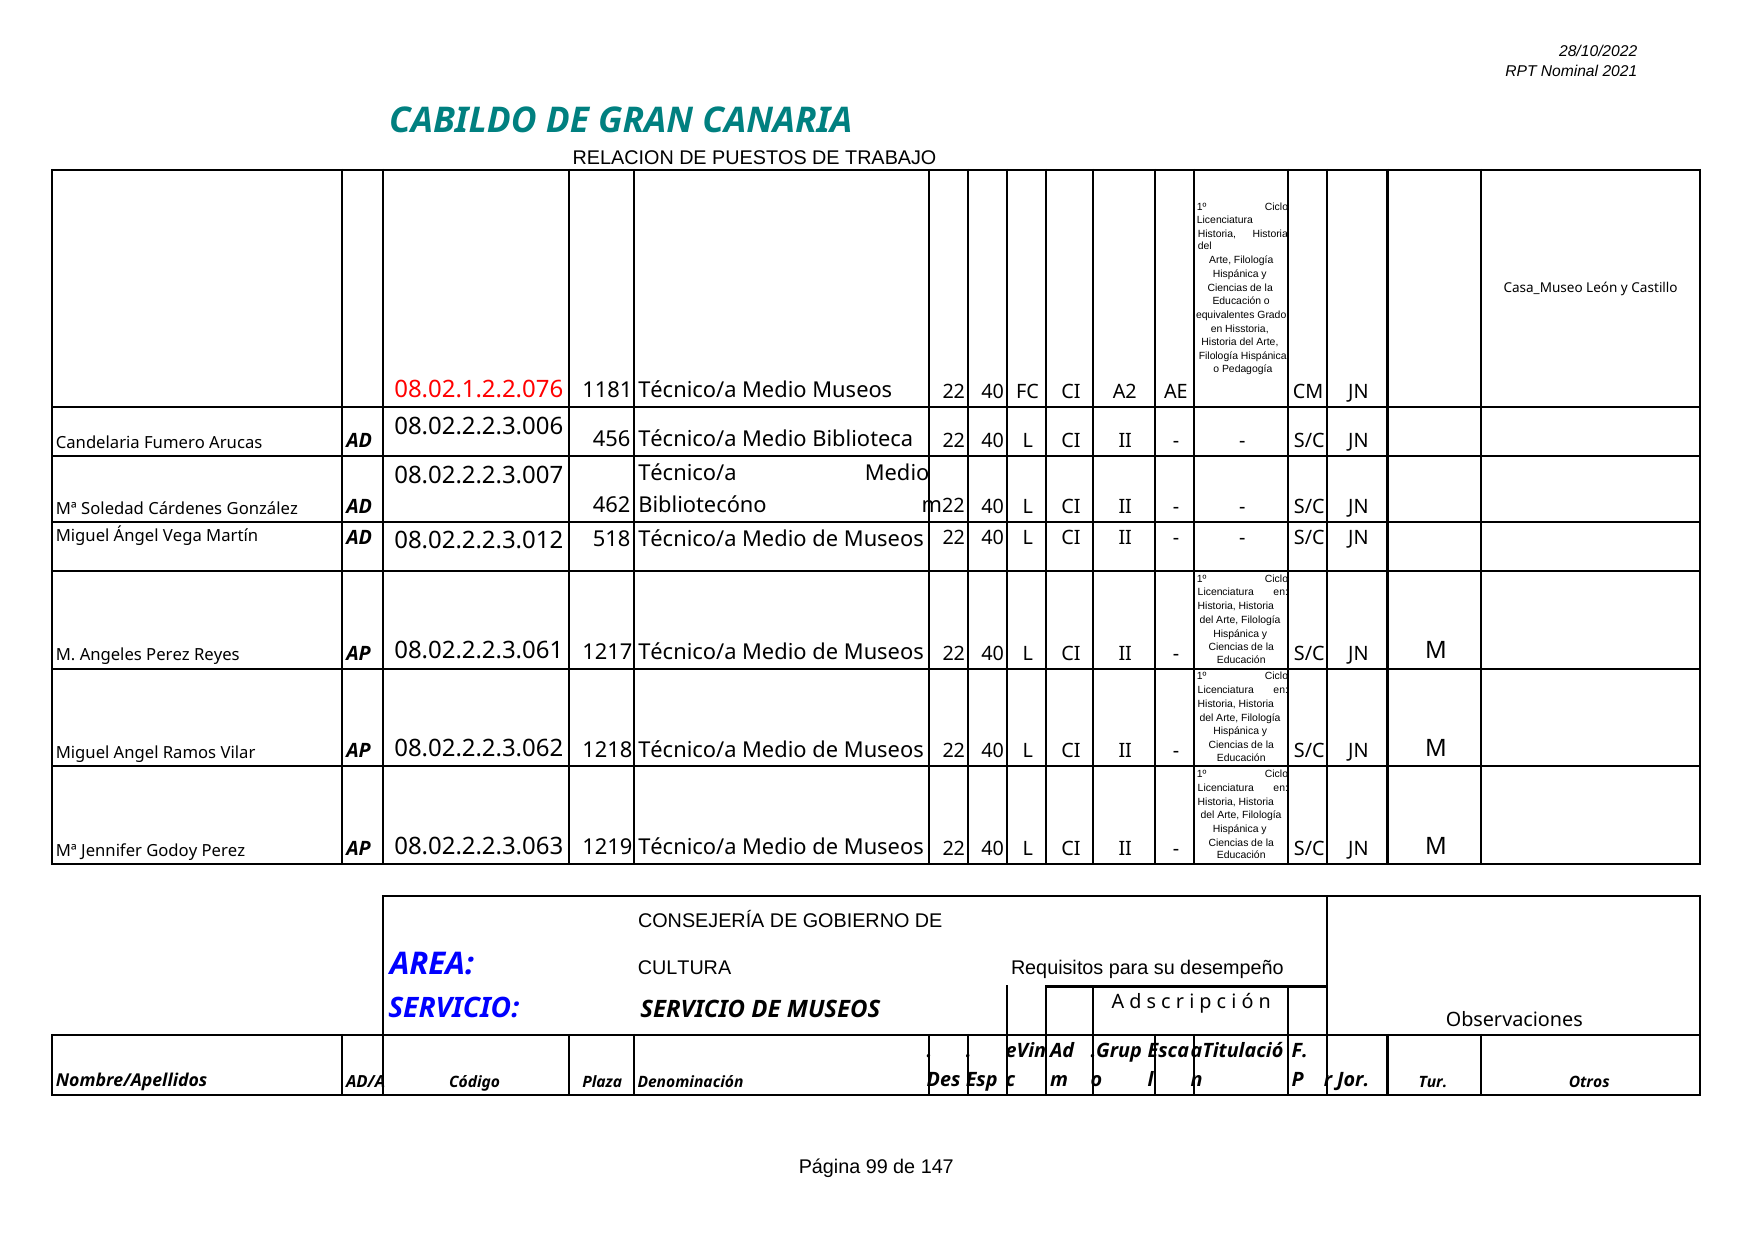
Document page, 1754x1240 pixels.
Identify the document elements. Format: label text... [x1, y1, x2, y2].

table_cell CI [1047, 670, 1092, 765]
table_cell II [1094, 523, 1154, 570]
table_cell CM [1289, 171, 1326, 406]
table_cell Miguel Ángel Vega Martín [53, 523, 341, 570]
table_cell [1482, 408, 1699, 455]
table_cell Código [384, 1036, 568, 1094]
table_cell - [1156, 523, 1193, 570]
table_cell II [1094, 408, 1154, 455]
table_cell . Des [930, 1036, 967, 1094]
table_cell 40 [969, 572, 1006, 667]
table_cell - [1156, 767, 1193, 863]
table_cell 1º Ciclo Licenciatura en: Historia, Historia del Arte, Filología Hispánica y Ciencias de la Educación [1195, 572, 1287, 667]
table_cell SERVICIO: SERVICIO DE MUSEOS [384, 985, 1006, 1034]
table_cell 22 [930, 171, 967, 406]
table_cell - [1156, 572, 1193, 667]
table_cell .Grupo [1094, 1036, 1154, 1094]
table_cell . Esp [969, 1036, 1006, 1094]
table_cell L [1008, 767, 1045, 863]
table_cell 08.02.2.2.3.007 [384, 457, 568, 521]
table_cell [1482, 767, 1699, 863]
table_cell 462 [570, 457, 633, 521]
table_header CONSEJERÍA DE GOBIERNO DE AREA: CULTURA Requisitos para su desempeño [384, 897, 1326, 985]
table_cell 40 [969, 457, 1006, 521]
table_cell CI [1047, 523, 1092, 570]
table_cell [1482, 457, 1699, 521]
table_cell Mª Soledad Cárdenes González [53, 457, 341, 521]
table_cell FC [1008, 171, 1045, 406]
table_cell 08.02.1.2.2.076 [384, 171, 568, 406]
table_cell L [1008, 572, 1045, 667]
table_cell [53, 171, 341, 406]
table_cell Escal [1156, 1036, 1193, 1094]
table_cell [1482, 523, 1699, 570]
table_cell L [1008, 523, 1045, 570]
table_cell 456 [570, 408, 633, 455]
table_cell S/C [1289, 457, 1326, 521]
table_cell Casa_Museo León y Castillo [1482, 171, 1699, 406]
table_cell CI [1047, 572, 1092, 667]
table_cell 1219 [570, 767, 633, 863]
table_cell [1482, 572, 1699, 667]
table_cell JN [1328, 767, 1386, 863]
table_cell 08.02.2.2.3.061 [384, 572, 568, 667]
table_cell AP [343, 572, 382, 667]
table_cell CI [1047, 767, 1092, 863]
table_cell CI [1047, 171, 1092, 406]
table_cell 1º Ciclo Licenciatura en: Historia, Historia del Arte, Filología Hispánica y Ciencias de la Educación [1195, 670, 1287, 765]
table_cell - [1156, 457, 1193, 521]
table_cell A d s c r i p c i ó n [1094, 988, 1287, 1034]
table_cell [1047, 988, 1092, 1034]
table_cell AE [1156, 171, 1193, 406]
table_cell 40 [969, 670, 1006, 765]
table_cell AP [343, 670, 382, 765]
table_cell AP [343, 767, 382, 863]
table_cell S/C [1289, 767, 1326, 863]
table_cell Adm [1047, 1036, 1092, 1094]
table_cell AD [343, 457, 382, 521]
table_cell F. P [1289, 1036, 1326, 1094]
table_cell AD [343, 408, 382, 455]
table_cell 518 [570, 523, 633, 570]
table_cell II [1094, 572, 1154, 667]
table_cell S/C [1289, 523, 1326, 570]
table_cell [1389, 523, 1480, 570]
table_cell Nombre/Apellidos [53, 1036, 341, 1094]
table_cell 1181 [570, 171, 633, 406]
table_cell JN [1328, 408, 1386, 455]
table_header Observaciones [1328, 897, 1699, 1034]
table_cell 08.02.2.2.3.006 [384, 408, 568, 455]
table_cell M [1389, 572, 1480, 667]
table_cell 1217 [570, 572, 633, 667]
table_cell 1218 [570, 670, 633, 765]
table_cell [1389, 171, 1480, 406]
table_cell Técnico/a Medio de Museos [635, 572, 928, 667]
table_cell Técnico/a Medio de Museos [635, 523, 928, 570]
table_cell [1289, 988, 1326, 1034]
table_cell Otros [1482, 1036, 1699, 1094]
table_cell L [1008, 408, 1045, 455]
table_cell 08.02.2.2.3.063 [384, 767, 568, 863]
table_cell L [1008, 457, 1045, 521]
table_cell [1389, 408, 1480, 455]
table_cell AD [343, 523, 382, 570]
table_cell Técnico/a Medio Biblioteca [635, 408, 928, 455]
table_cell eVinc [1008, 1036, 1045, 1094]
table_cell 40 [969, 523, 1006, 570]
table_cell 22 [930, 670, 967, 765]
table_cell JN [1328, 572, 1386, 667]
table_cell 1º Ciclo Licenciatura Historia, Historia del Arte, Filología Hispánica y Ciencias de la Educación o equivalentes Grado en Hisstoria, Historia del Arte, Filología Hispánica o Pedagogía [1195, 171, 1287, 406]
table_cell S/C [1289, 670, 1326, 765]
table_cell M [1389, 767, 1480, 863]
table_header [52, 895, 382, 1034]
table_cell Denominación [635, 1036, 928, 1094]
table_cell Técnico/a Medio de Museos [635, 670, 928, 765]
table_cell r Jor. [1328, 1036, 1386, 1094]
table_cell 22 [930, 523, 967, 570]
table_cell A2 [1094, 171, 1154, 406]
table_cell M. Angeles Perez Reyes [53, 572, 341, 667]
table_cell CI [1047, 457, 1092, 521]
table_cell JN [1328, 523, 1386, 570]
table_cell 22 [930, 767, 967, 863]
table_cell - [1156, 408, 1193, 455]
table_cell 22 [930, 408, 967, 455]
table_cell 40 [969, 767, 1006, 863]
table_cell 1º Ciclo Licenciatura en: Historia, Historia del Arte, Filología Hispánica y Ciencias de la Educación [1195, 767, 1287, 863]
table_cell m22 [930, 457, 967, 521]
table_cell Técnico/a Medio Bibliotecóno [635, 457, 928, 521]
table_cell II [1094, 767, 1154, 863]
table_cell Mª Jennifer Godoy Perez [53, 767, 341, 863]
table_cell - [1156, 670, 1193, 765]
table_cell II [1094, 457, 1154, 521]
table_cell AD/A [343, 1036, 382, 1094]
table_cell Plaza [570, 1036, 633, 1094]
table_cell JN [1328, 171, 1386, 406]
table_cell aTitulación [1195, 1036, 1287, 1094]
table_cell [343, 171, 382, 406]
table_cell [1482, 670, 1699, 765]
table_cell S/C [1289, 408, 1326, 455]
table_cell II [1094, 670, 1154, 765]
table_cell - [1195, 457, 1287, 521]
table_cell 08.02.2.2.3.012 [384, 523, 568, 570]
table_cell Técnico/a Medio de Museos [635, 767, 928, 863]
table_cell M [1389, 670, 1480, 765]
table_cell L [1008, 670, 1045, 765]
table_cell CI [1047, 408, 1092, 455]
table_cell 40 [969, 171, 1006, 406]
table_cell [1008, 985, 1045, 1034]
table_cell - [1195, 523, 1287, 570]
table_cell Tur. [1389, 1036, 1480, 1094]
table_cell JN [1328, 457, 1386, 521]
table_cell 22 [930, 572, 967, 667]
table_cell [1389, 457, 1480, 521]
table_cell Técnico/a Medio Museos [635, 171, 928, 406]
table_cell Miguel Angel Ramos Vilar [53, 670, 341, 765]
table_cell 40 [969, 408, 1006, 455]
table_cell Candelaria Fumero Arucas [53, 408, 341, 455]
table_cell JN [1328, 670, 1386, 765]
table_cell S/C [1289, 572, 1326, 667]
table_cell - [1195, 408, 1287, 455]
table_cell 08.02.2.2.3.062 [384, 670, 568, 765]
